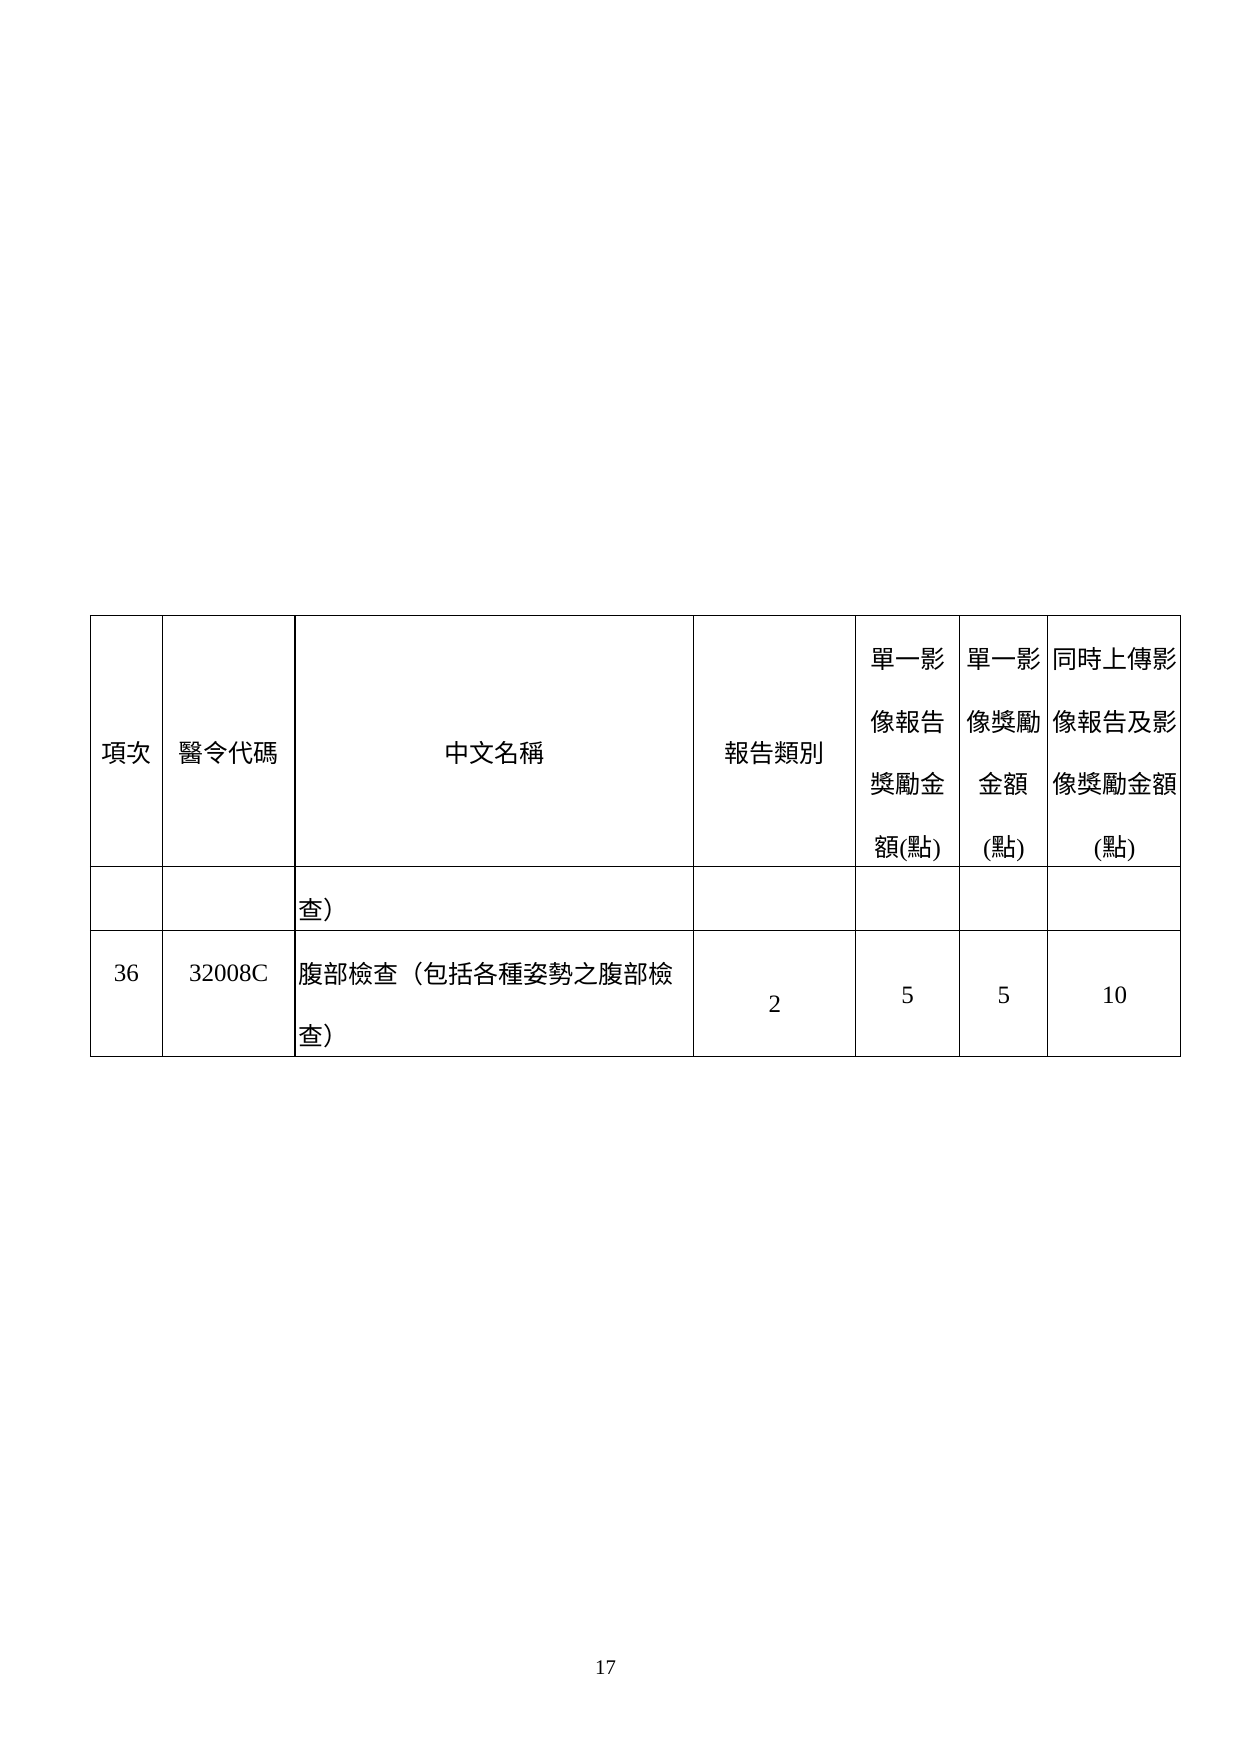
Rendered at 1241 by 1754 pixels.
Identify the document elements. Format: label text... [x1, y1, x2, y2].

table_header 項次 [91, 616, 162, 866]
table_header 單一影像報告獎勵金額(點) [856, 616, 959, 866]
table_cell [91, 867, 162, 929]
table_cell 5 [960, 931, 1047, 1056]
table_header 同時上傳影像報告及影像獎勵金額(點) [1048, 616, 1180, 866]
table_cell [1048, 867, 1180, 929]
table_header 醫令代碼 [163, 616, 294, 866]
table_cell 查） [296, 867, 693, 929]
table_cell 5 [856, 931, 959, 1056]
table_cell 10 [1048, 931, 1180, 1056]
table_cell 腹部檢查（包括各種姿勢之腹部檢查） [296, 931, 693, 1056]
table_header 報告類別 [694, 616, 855, 866]
table_cell 32008C [163, 931, 294, 1056]
table_cell [856, 867, 959, 929]
table_cell [960, 867, 1047, 929]
table_header 單一影像獎勵金額(點) [960, 616, 1047, 866]
table_cell [694, 867, 855, 929]
table_cell 36 [91, 931, 162, 1056]
table_header 中文名稱 [296, 616, 693, 866]
table_cell [163, 867, 294, 929]
table_cell 2 [694, 931, 855, 1056]
